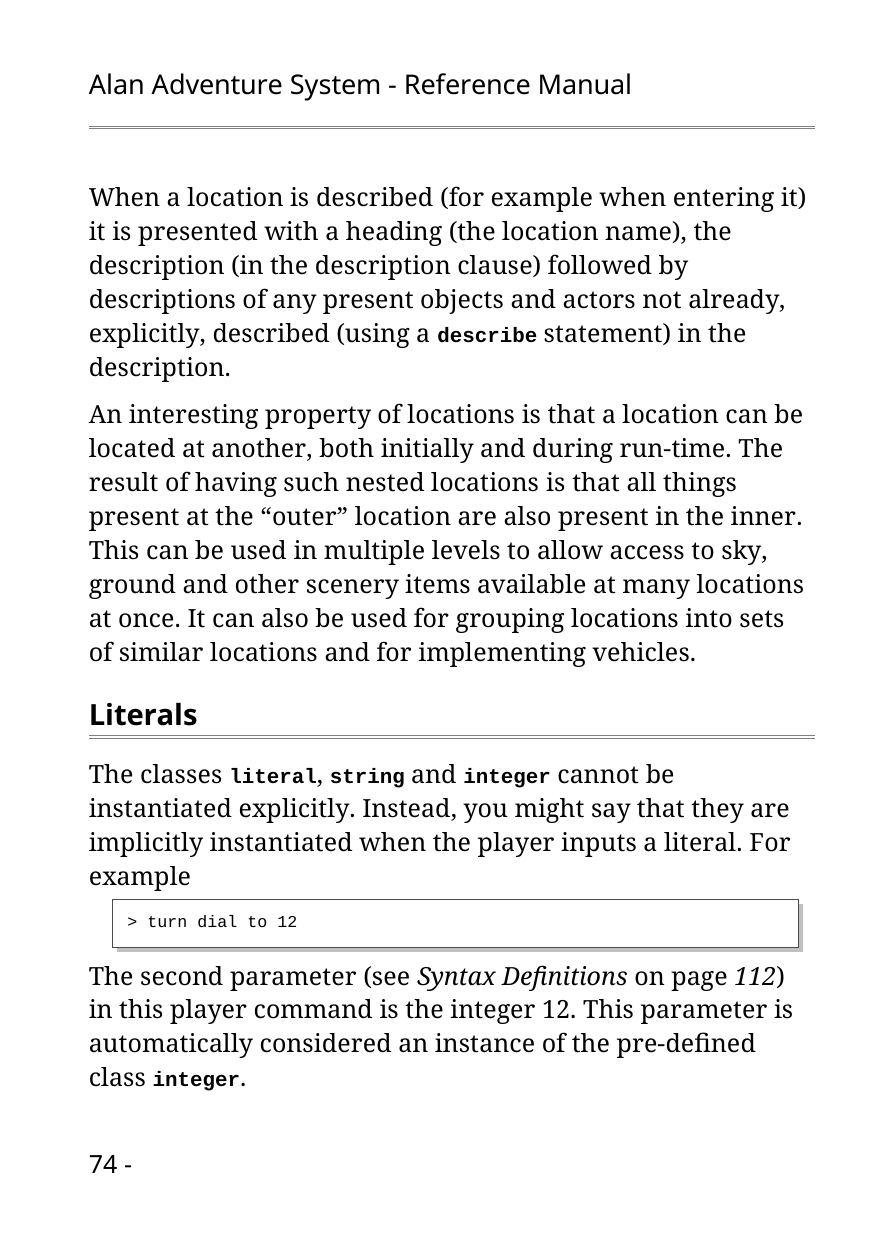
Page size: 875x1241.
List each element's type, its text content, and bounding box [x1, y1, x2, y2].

text The second parameter (see Syntax Definitions on page 91) in this player command is the integer 12. This parameter is automatically considered an instance of the pre-defined class integer. [88, 958, 815, 1094]
text When a location is described (for example when entering it) it is presented with a heading (the location name), the description (in the description clause) followed by descriptions of any present objects and actors not already, explicitly, described (using a describe statement) in the description. [88, 180, 815, 384]
subtitle Literals [88, 694, 815, 738]
text > turn dial to 12 [113, 900, 798, 947]
text An interesting property of locations is that a location can be located at another, both initially and during run-time. The result of having such nested locations is that all things present at the “outer” location are also present in the inner. This can be used in multiple levels to allow access to sky, ground and other scenery items available at many locations at once. It can also be used for grouping locations into sets of similar locations and for implementing vehicles. [88, 397, 815, 669]
text The classes literal, string and integer cannot be instantiated explicitly. Instead, you might say that they are implicitly instantiated when the player inputs a literal. For example [88, 757, 815, 893]
